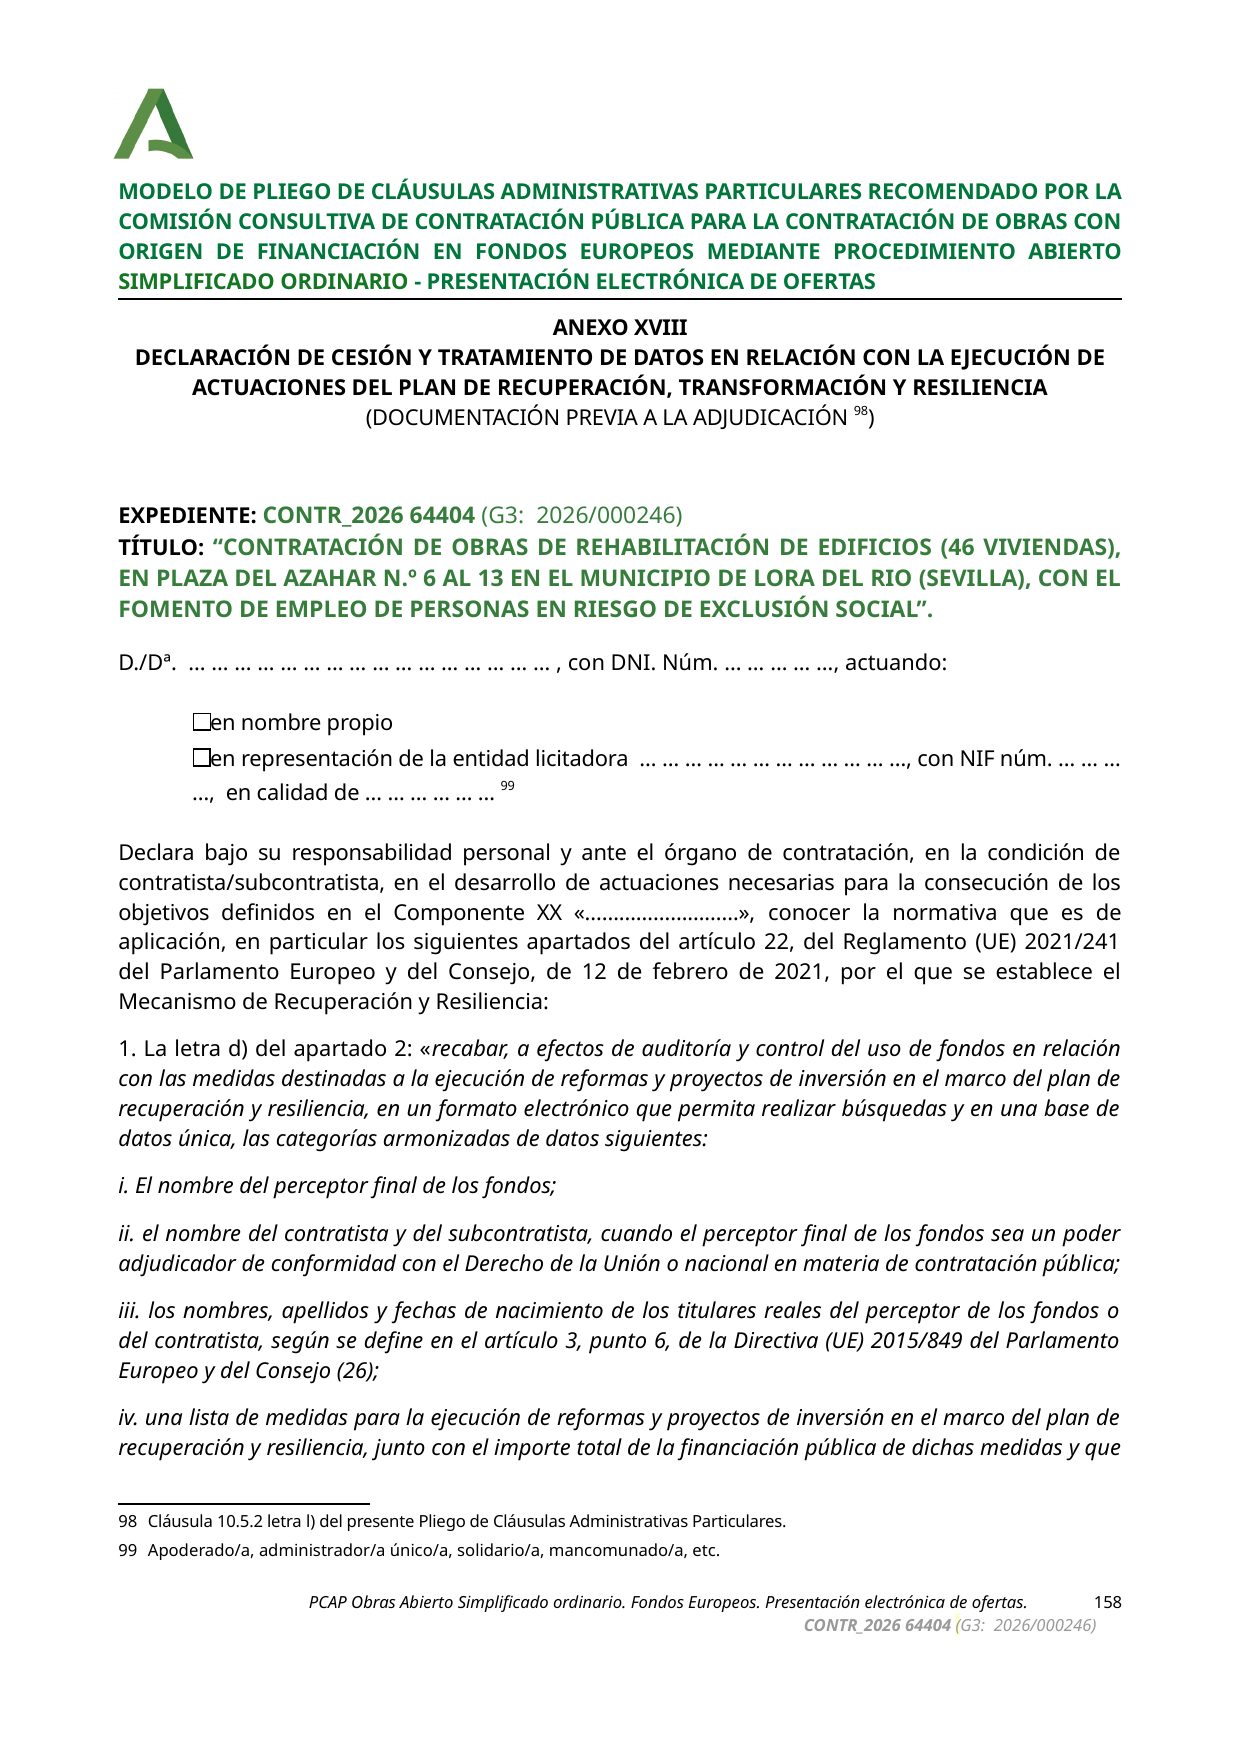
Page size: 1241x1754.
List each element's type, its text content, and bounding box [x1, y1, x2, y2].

text EXPEDIENTE: CONTR_2026 64404 (G3: 2026/000246) [118, 499, 1122, 531]
text i. El nombre del perceptor final de los fondos; [118, 1170, 1122, 1200]
text Declara bajo su responsabilidad personal y ante el órgano de contratación, en la condición de contratista/subcontratista, en el desarrollo de actuaciones necesarias para la consecución de los objetivos definidos en el Componente XX «………………………», conocer la normativa que es de aplicación, en particular los siguientes apartados del artículo 22, del Reglamento (UE) 2021/241 del Parlamento Europeo y del Consejo, de 12 de febrero de 2021, por el que se establece el Mecanismo de Recuperación y Resiliencia: [118, 837, 1122, 1016]
picture [109, 84, 198, 163]
text en nombre propio [192, 707, 1122, 737]
text DECLARACIÓN DE CESIÓN Y TRATAMIENTO DE DATOS EN RELACIÓN CON LA EJECUCIÓN DE ACTUACIONES DEL PLAN DE RECUPERACIÓN, TRANSFORMACIÓN Y RESILIENCIA [118, 342, 1122, 402]
text iv. una lista de medidas para la ejecución de reformas y proyectos de inversión en el marco del plan de recuperación y resiliencia, junto con el importe total de la financiación pública de dichas medidas y que [118, 1402, 1122, 1462]
text en representación de la entidad licitadora … … … … … … … … … … … …, con NIF núm. … … … …, en calidad de … … … … … … [192, 743, 1122, 807]
text (DOCUMENTACIÓN PREVIA A LA ADJUDICACIÓN ) [118, 402, 1122, 431]
text Apoderado/a, administrador/a único/a, solidario/a, mancomunado/a, etc. [118, 1538, 1122, 1561]
text Cláusula 10.5.2 letra l) del presente Pliego de Cláusulas Administrativas Particulares. [118, 1509, 1122, 1532]
text TÍTULO: “CONTRATACIÓN DE OBRAS DE REHABILITACIÓN DE EDIFICIOS (46 VIVIENDAS), EN PLAZA DEL AZAHAR N.º 6 AL 13 EN EL MUNICIPIO DE LORA DEL RIO (SEVILLA), CON EL FOMENTO DE EMPLEO DE PERSONAS EN RIESGO DE EXCLUSIÓN SOCIAL”. [118, 531, 1122, 624]
text iii. los nombres, apellidos y fechas de nacimiento de los titulares reales del perceptor de los fondos o del contratista, según se define en el artículo 3, punto 6, de la Directiva (UE) 2015/849 del Parlamento Europeo y del Consejo (26); [118, 1295, 1122, 1384]
text MODELO DE PLIEGO DE CLÁUSULAS ADMINISTRATIVAS PARTICULARES RECOMENDADO POR LA COMISIÓN CONSULTIVA DE CONTRATACIÓN PÚBLICA PARA LA CONTRATACIÓN DE OBRAS CON ORIGEN DE FINANCIACIÓN EN FONDOS EUROPEOS MEDIANTE PROCEDIMIENTO ABIERTO SIMPLIFICADO ORDINARIO - PRESENTACIÓN ELECTRÓNICA DE OFERTAS [118, 176, 1122, 298]
text ii. el nombre del contratista y del subcontratista, cuando el perceptor final de los fondos sea un poder adjudicador de conformidad con el Derecho de la Unión o nacional en materia de contratación pública; [118, 1218, 1122, 1277]
text 1. La letra d) del apartado 2: «recabar, a efectos de auditoría y control del uso de fondos en relación con las medidas destinadas a la ejecución de reformas y proyectos de inversión en el marco del plan de recuperación y resiliencia, en un formato electrónico que permita realizar búsquedas y en una base de datos única, las categorías armonizadas de datos siguientes: [118, 1033, 1122, 1153]
text ANEXO XVIII [118, 312, 1122, 342]
text D./Dª. … … … … … … … … … … … … … … … … , con DNI. Núm. … … … … …, actuando: [118, 647, 1122, 677]
